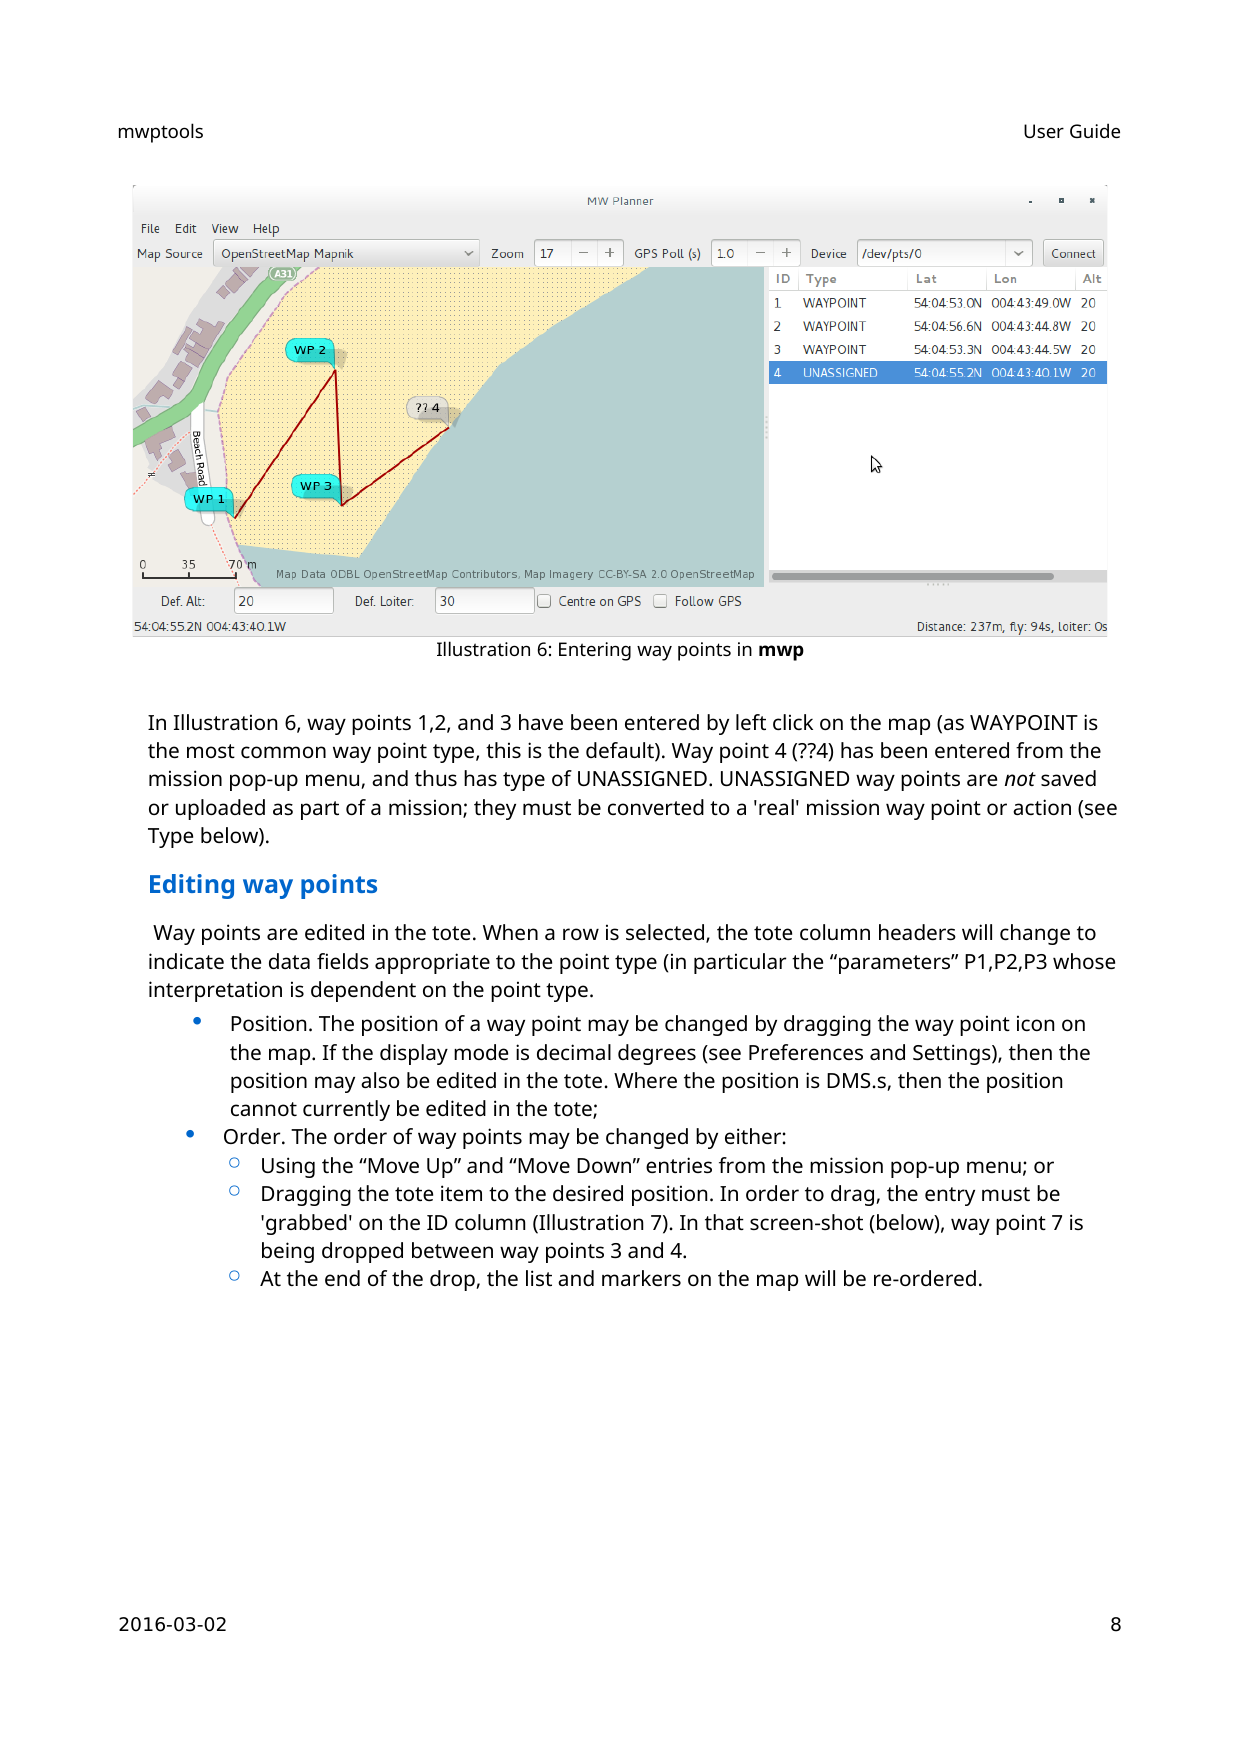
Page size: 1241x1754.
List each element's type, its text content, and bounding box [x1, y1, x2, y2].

list At the end of the drop, the list and markers on the map will be re-ordered. [223, 1264, 1122, 1293]
text Illustration 6: Entering way points in mwp [133, 637, 1107, 662]
list Order. The order of way points may be changed by either: [185, 1122, 1122, 1151]
list Using the “Move Up” and “Move Down” entries from the mission pop-up menu; or [223, 1151, 1122, 1179]
list Position. The position of a way point may be changed by dragging the way point icon on the map. If the display mode is decimal degrees (see Preferences and Settings), then the position may also be edited in the tote. Where the position is DMS.s, then the position cannot currently be edited in the tote; [192, 1009, 1122, 1122]
subtitle Editing way points [148, 867, 1122, 901]
text Way points are edited in the tote. When a row is selected, the tote column headers will change to indicate the data fields appropriate to the point type (in particular the “parameters” P1,P2,P3 whose interpretation is dependent on the point type. [148, 918, 1122, 1003]
picture [132, 185, 1108, 637]
list Dragging the tote item to the desired position. In order to drag, the entry must be 'grabbed' on the ID column (Illustration 7). In that screen-shot (below), way point 7 is being dropped between way points 3 and 4. [223, 1179, 1122, 1264]
text In Illustration 6, way points 1,2, and 3 have been entered by left click on the map (as WAYPOINT is the most common way point type, this is the default). Way point 4 (??4) has been entered from the mission pop-up menu, and thus has type of UNASSIGNED. UNASSIGNED way points are not saved or uploaded as part of a mission; they must be converted to a 'real' mission way point or action (see Type below). [148, 708, 1122, 849]
